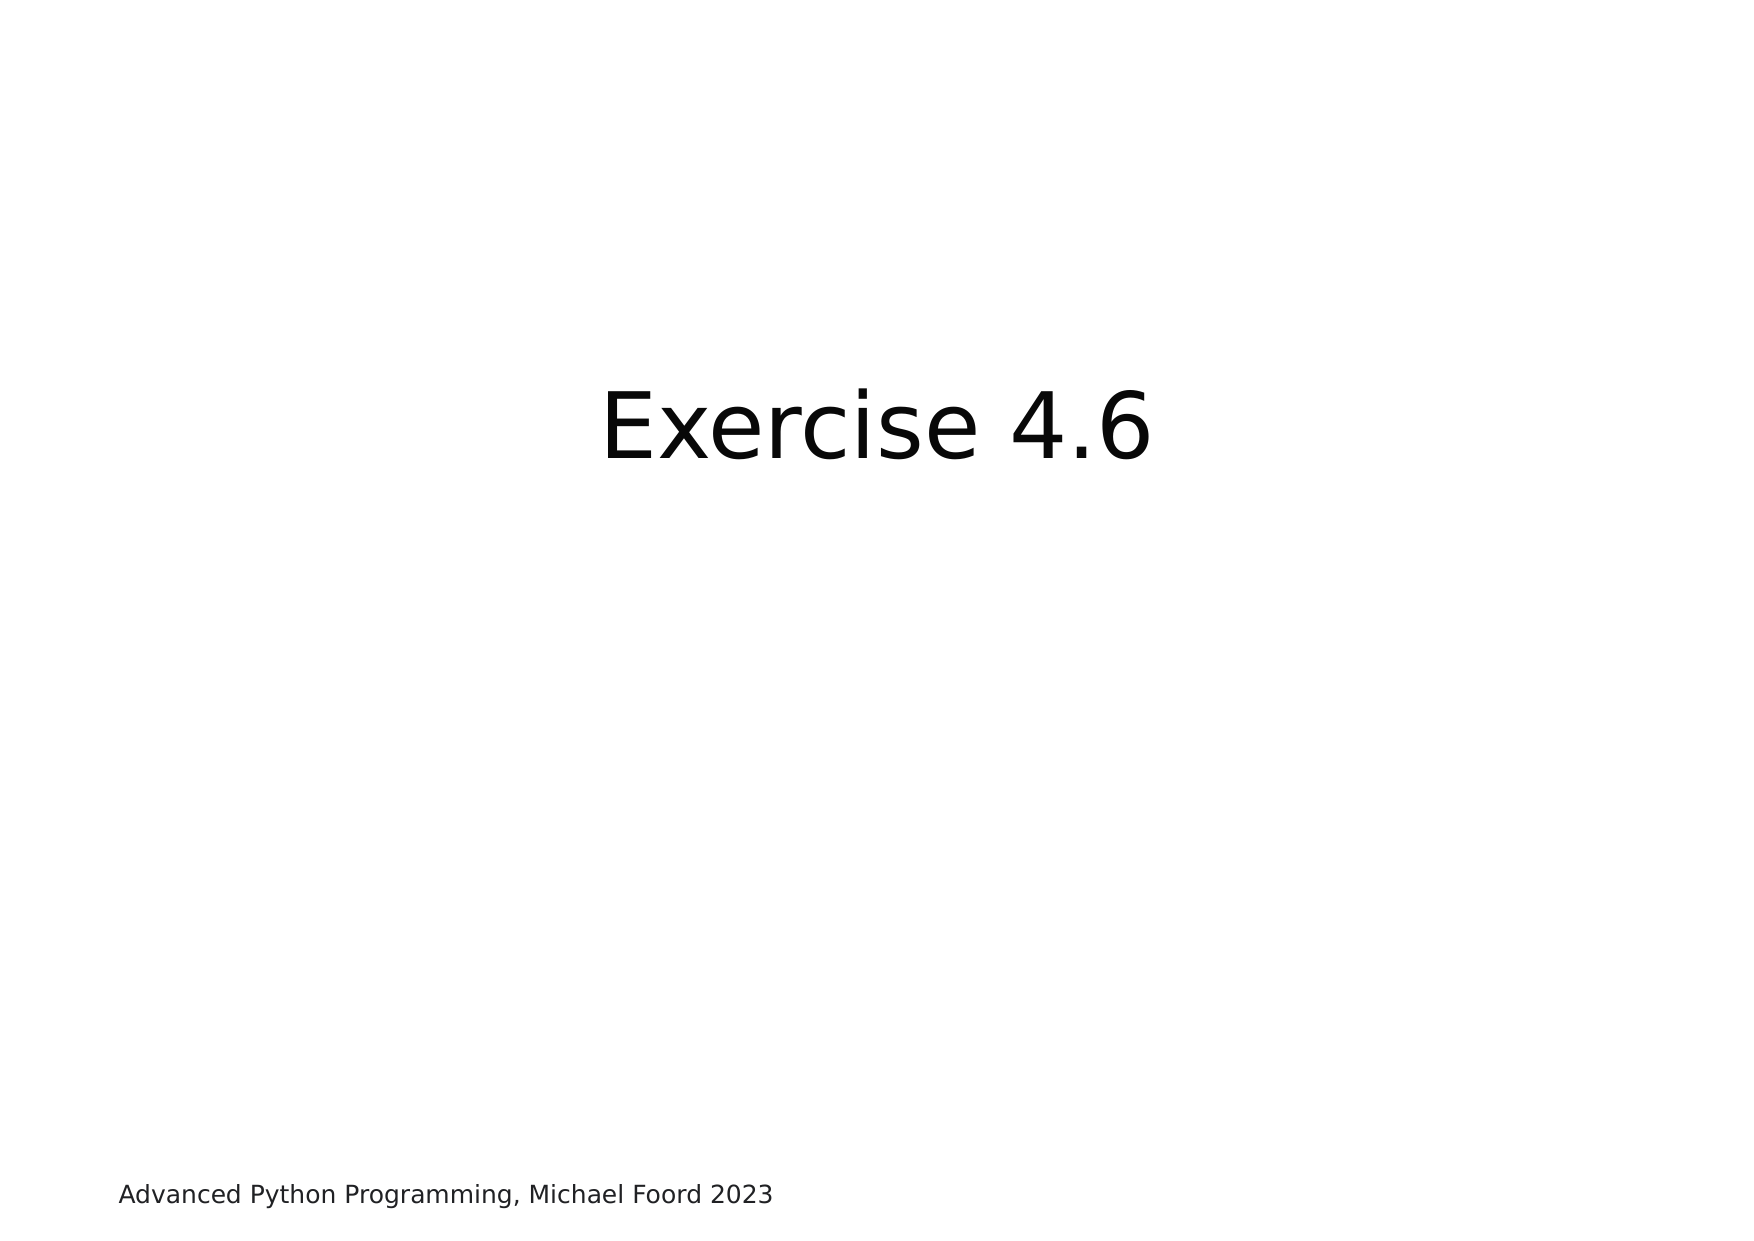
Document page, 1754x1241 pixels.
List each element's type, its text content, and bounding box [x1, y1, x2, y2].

text Exercise 4.6 [118, 373, 1636, 480]
